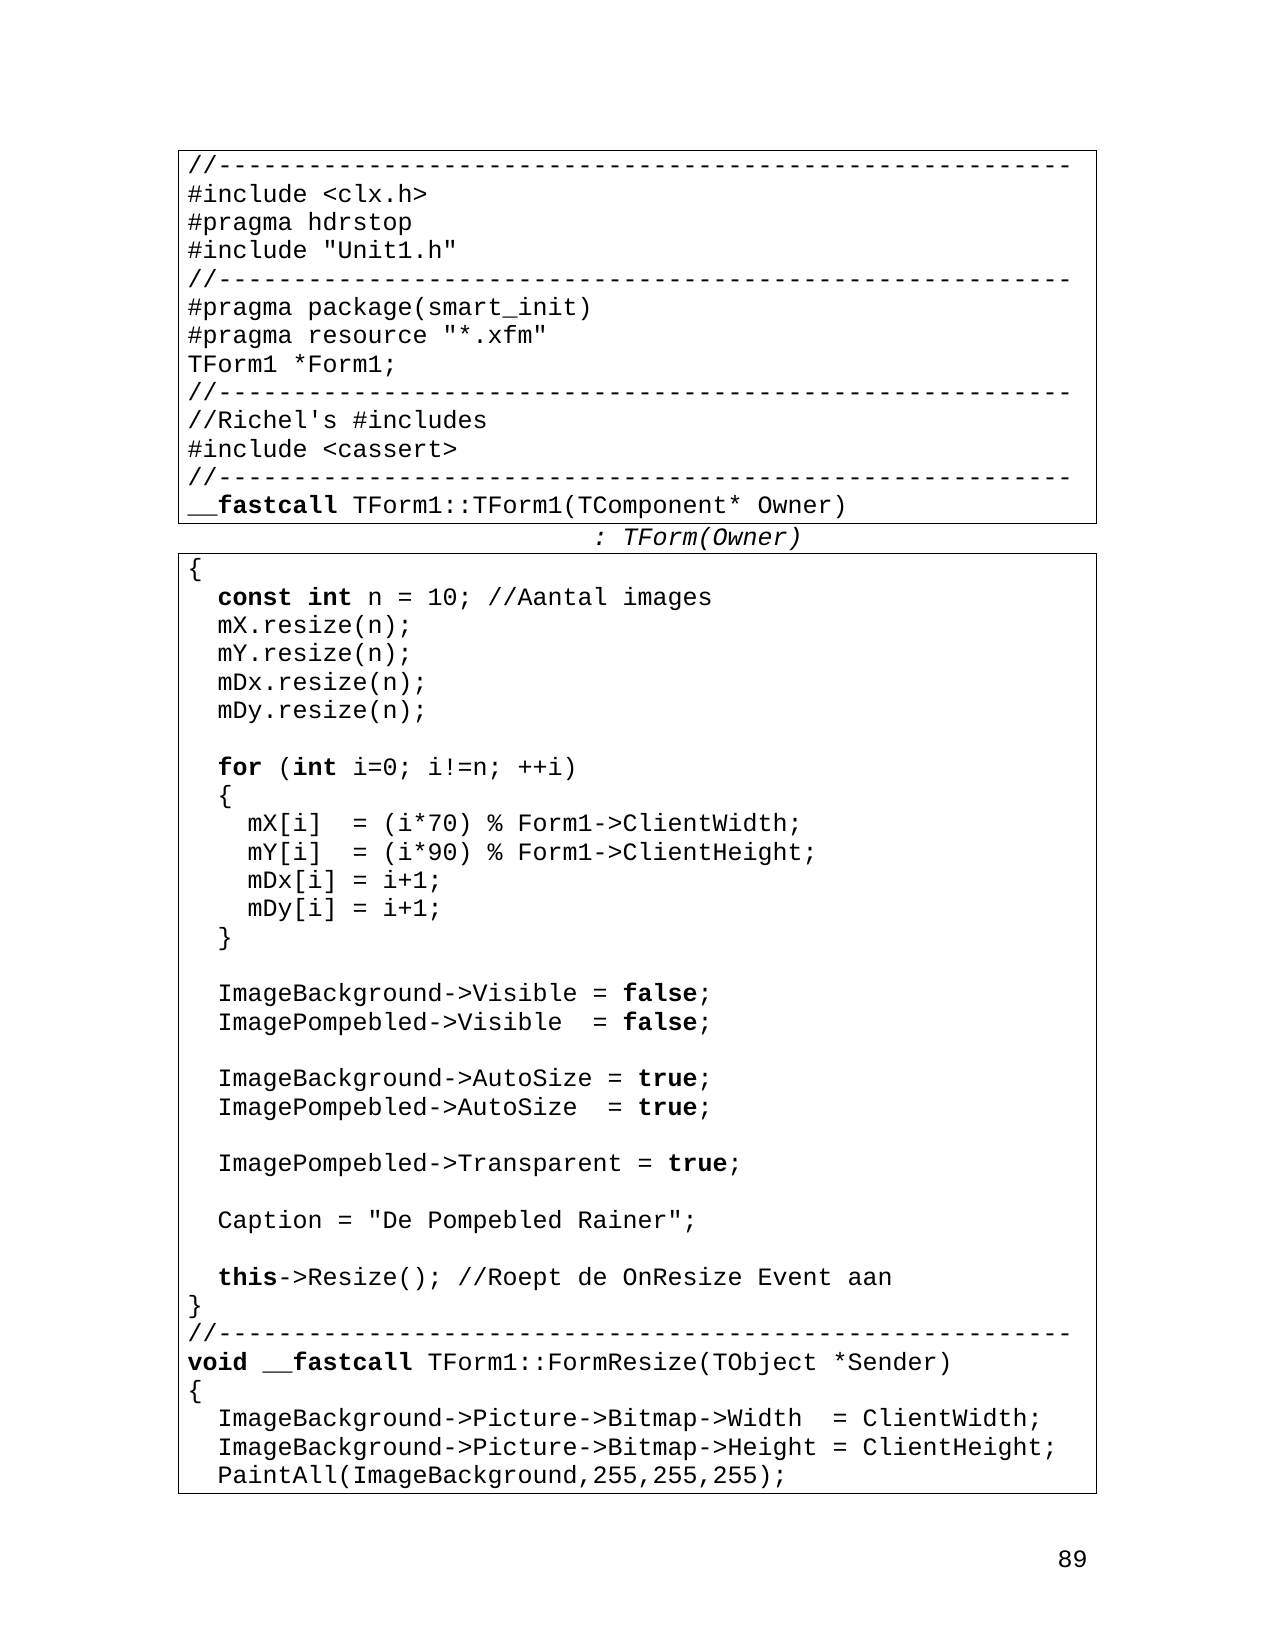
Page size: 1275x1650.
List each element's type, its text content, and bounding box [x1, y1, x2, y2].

text //--------------------------------------------------------- [187, 380, 1087, 408]
text this->Resize(); //Roept de OnResize Event aan [187, 1264, 1087, 1293]
text ImageBackground->Picture->Bitmap->Height = ClientHeight; [187, 1434, 1087, 1459]
text { [187, 783, 1087, 811]
text #pragma resource "*.xfm" [187, 323, 1087, 351]
text ImageBackground->AutoSize = true; [187, 1066, 1087, 1094]
text ImagePompebled->AutoSize = true; [187, 1094, 1087, 1123]
text //---------------------------------------------------------#include <clx.h> [179, 151, 1096, 210]
text TForm1 *Form1; [187, 351, 1087, 380]
text mDy.resize(n); [187, 698, 1087, 726]
text //---------------------------------------------------------#pragma package(smart_init) [187, 266, 1087, 323]
text ImageBackground->Visible = false; [187, 981, 1087, 1009]
text #pragma hdrstop [187, 210, 1087, 238]
text void __fastcall TForm1::FormResize(TObject *Sender) [187, 1349, 1087, 1378]
text mY[i] = (i*90) % Form1->ClientHeight; [187, 839, 1087, 868]
text //Richel's #includes [187, 408, 1087, 436]
text mDy[i] = i+1; [187, 896, 1087, 924]
text //--------------------------------------------------------- [187, 1321, 1087, 1349]
text #include <cassert> [187, 436, 1087, 462]
text //---------------------------------------------------------__fastcall TForm1::TForm1(TComponent* Owner) [179, 462, 1096, 523]
text mDx.resize(n); [187, 669, 1087, 698]
text : TForm(Owner) [187, 524, 1087, 553]
text PaintAll(ImageBackground,255,255,255); [179, 1459, 1096, 1493]
text #include "Unit1.h" [187, 238, 1087, 266]
text mY.resize(n); [187, 641, 1087, 669]
text mDx[i] = i+1; [187, 868, 1087, 896]
text } [187, 1293, 1087, 1321]
text mX.resize(n); [187, 613, 1087, 641]
text ImagePompebled->Transparent = true; [187, 1151, 1087, 1179]
text { [187, 1378, 1087, 1406]
text } [187, 924, 1087, 953]
text ImagePompebled->Visible = false; [187, 1009, 1087, 1038]
text Caption = "De Pompebled Rainer"; [187, 1208, 1087, 1236]
text mX[i] = (i*70) % Form1->ClientWidth; [187, 811, 1087, 839]
text for (int i=0; i!=n; ++i) [187, 754, 1087, 783]
text ImageBackground->Picture->Bitmap->Width = ClientWidth; [187, 1406, 1087, 1434]
text { [179, 554, 1096, 584]
text const int n = 10; //Aantal images [187, 584, 1087, 613]
